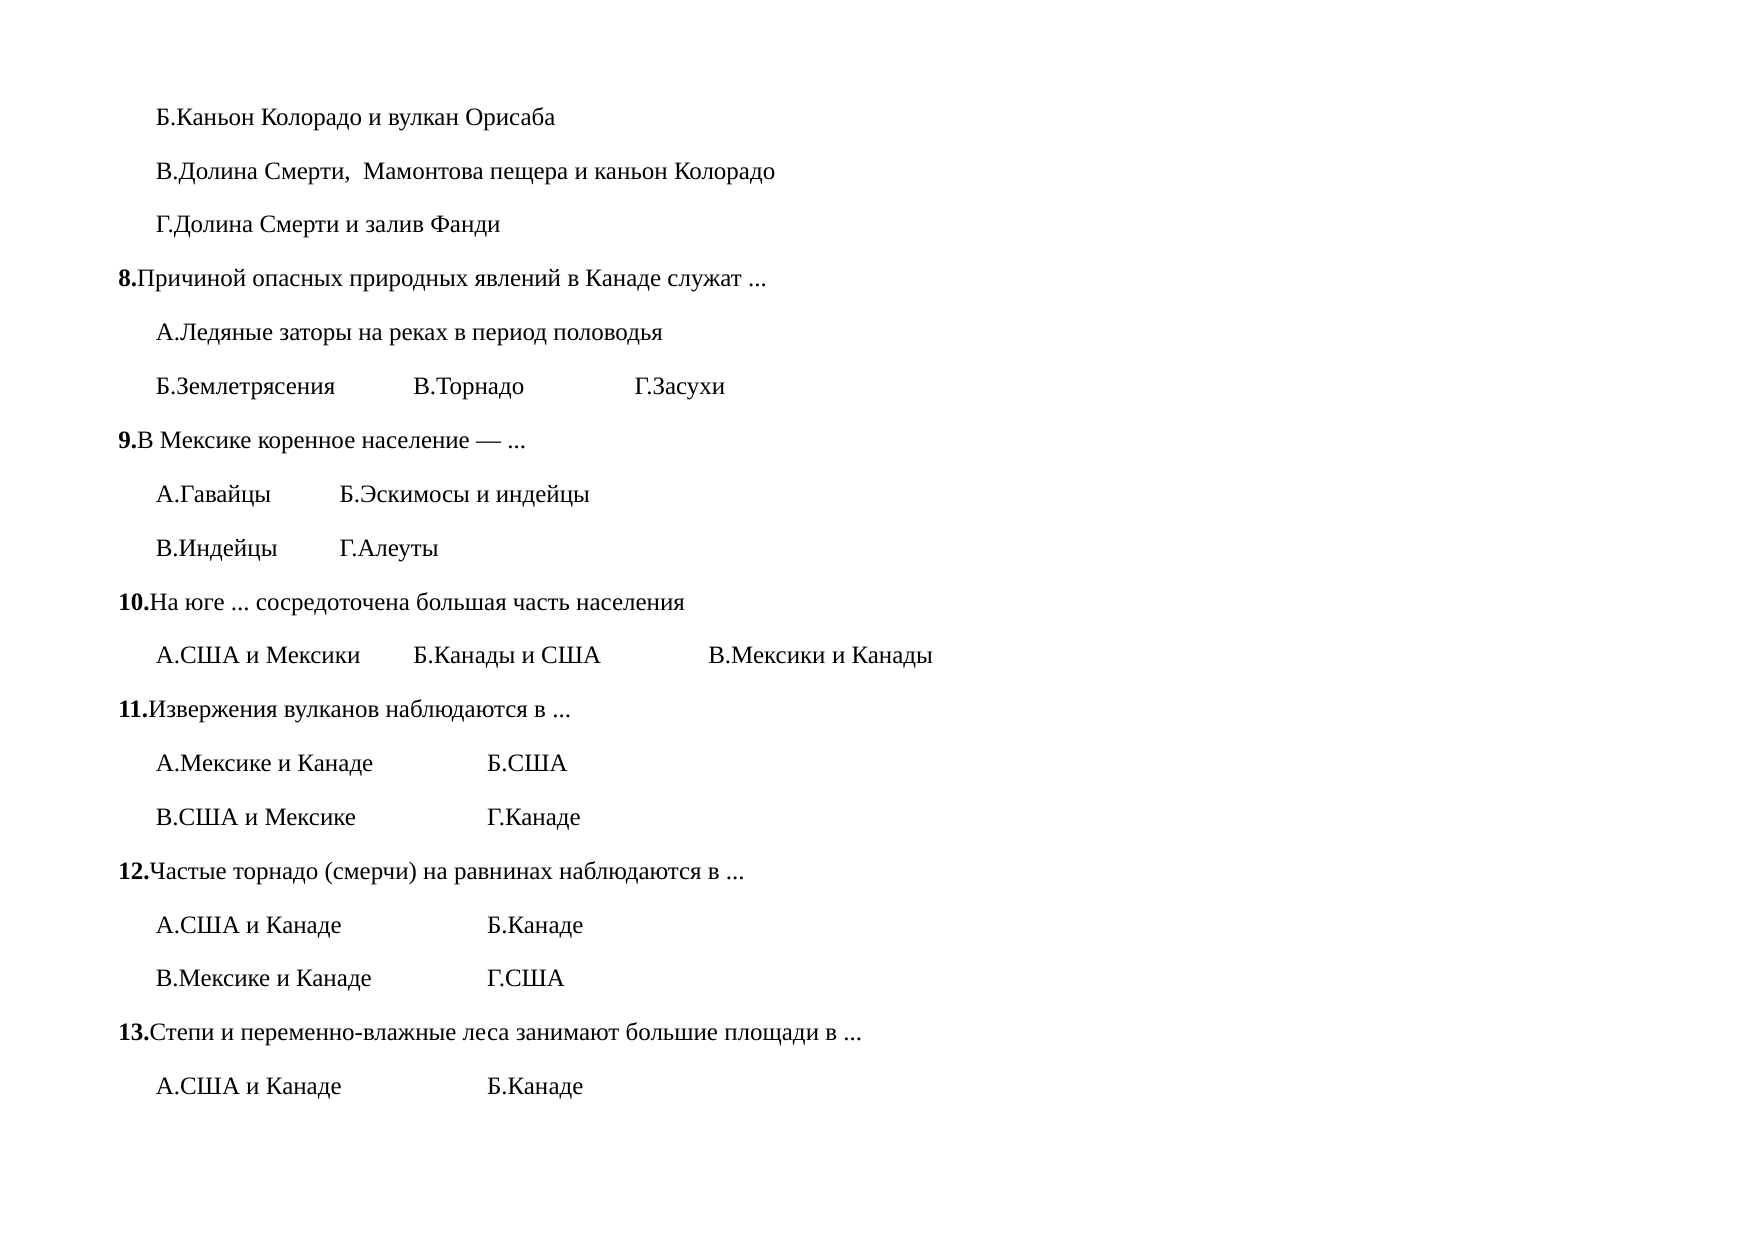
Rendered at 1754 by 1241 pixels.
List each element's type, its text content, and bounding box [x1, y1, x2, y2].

text А.Ледяные заторы на реках в период половодья [118, 317, 1695, 346]
text Б.Землетрясения В.Торнадо Г.Засухи [118, 371, 1695, 400]
text А.США и Канаде Б.Канаде [118, 1071, 1695, 1100]
text 11.Извержения вулканов наблюдаются в ... [118, 694, 1695, 723]
text 9.В Мексике коренное население — ... [118, 425, 1695, 454]
text 12.Частые торнадо (смерчи) на равнинах наблюдаются в ... [118, 856, 1695, 884]
text А.США и Мексики Б.Канады и США В.Мексики и Канады [118, 640, 1695, 669]
text В.Мексике и Канаде Г.США [118, 963, 1695, 992]
text В.Индейцы Г.Алеуты [118, 533, 1695, 561]
text В.Долина Смерти, Мамонтова пещера и каньон Колорадо [118, 156, 1695, 184]
text 10.На юге ... сосредоточена большая часть населения [118, 587, 1695, 615]
text А.Гавайцы Б.Эскимосы и индейцы [118, 479, 1695, 508]
text 13.Степи и переменно-влажные леса занимают большие площади в ... [118, 1017, 1695, 1046]
text А.Мексике и Канаде Б.США [118, 748, 1695, 777]
text Г.Долина Смерти и залив Фанди [118, 209, 1695, 238]
text Б.Каньон Колорадо и вулкан Орисаба [118, 102, 1695, 131]
text 8.Причиной опасных природных явлений в Канаде служат ... [118, 263, 1695, 292]
text А.США и Канаде Б.Канаде [118, 910, 1695, 938]
text В.США и Мексике Г.Канаде [118, 802, 1695, 831]
